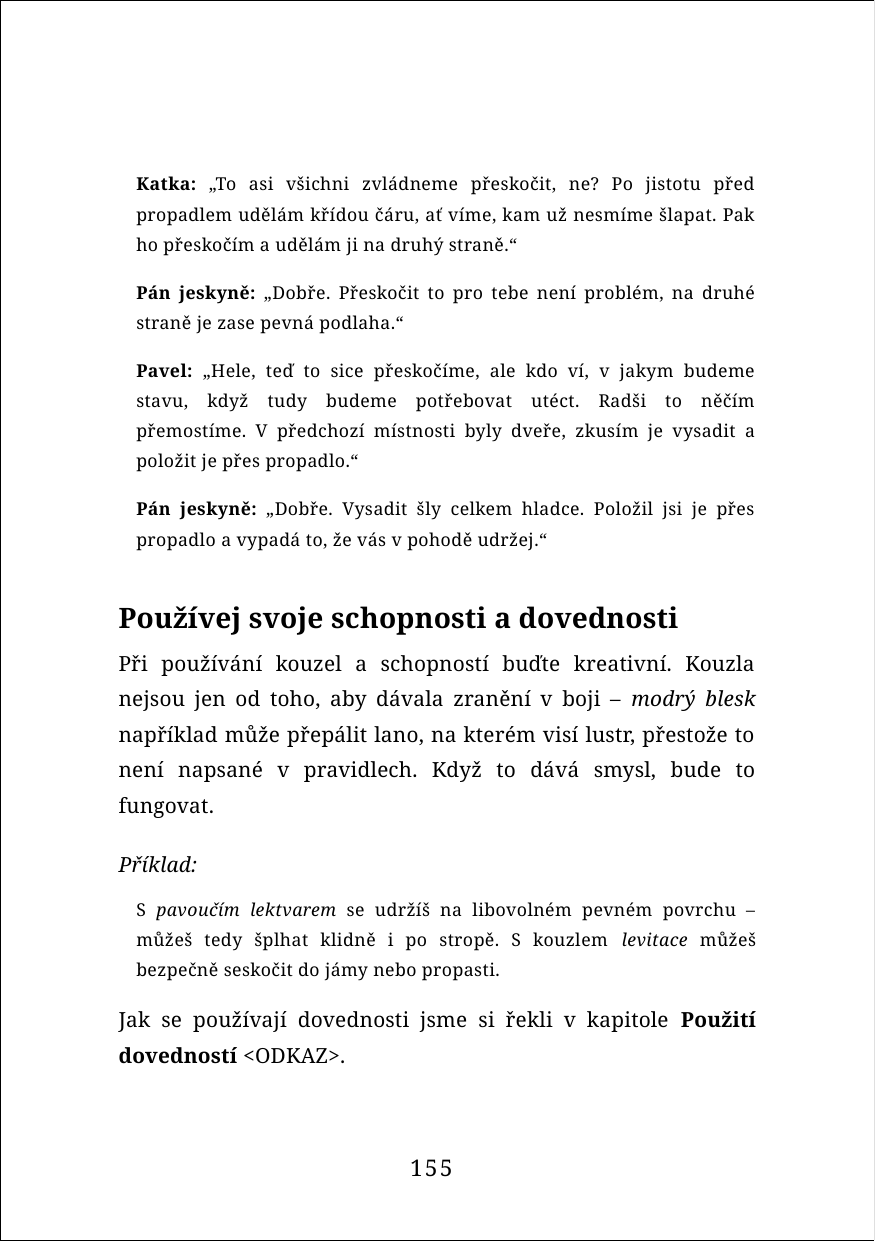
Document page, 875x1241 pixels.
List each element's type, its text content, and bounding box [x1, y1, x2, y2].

text S pavoučím lektvarem se udržíš na libovolném pevném povrchu – můžeš tedy šplhat klidně i po stropě. S kouzlem levitace můžeš bezpečně seskočit do jámy nebo propasti. [136, 897, 756, 982]
text Jak se používají dovednosti jsme si řekli v kapitole Použití dovedností <ODKAZ>. [118, 1006, 756, 1069]
subtitle Používej svoje schopnosti a dovednosti [118, 598, 756, 637]
text Příklad: [118, 850, 756, 878]
text Katka: „To asi všichni zvládneme přeskočit, ne? Po jistotu před propadlem udělám křídou čáru, ať víme, kam už nesmíme šlapat. Pak ho přeskočím a udělám ji na druhý straně.“ [136, 172, 756, 256]
text Pavel: „Hele, teď to sice přeskočíme, ale kdo ví, v jakym budeme stavu, když tudy budeme potřebovat utéct. Radši to něčím přemostíme. V předchozí místnosti byly dveře, zkusím je vysadit a položit je přes propadlo.“ [136, 358, 756, 473]
text Pán jeskyně: „Dobře. Vysadit šly celkem hladce. Položil jsi je přes propadlo a vypadá to, že vás v pohodě udržej.“ [136, 497, 756, 551]
text Pán jeskyně: „Dobře. Přeskočit to pro tebe není problém, na druhé straně je zase pevná podlaha.“ [136, 280, 756, 334]
text Při používání kouzel a schopností buďte kreativní. Kouzla nejsou jen od toho, aby dávala zranění v boji – modrý blesk například může přepálit lano, na kterém visí lustr, přestože to není napsané v pravidlech. Když to dává smysl, bude to fungovat. [118, 649, 756, 819]
